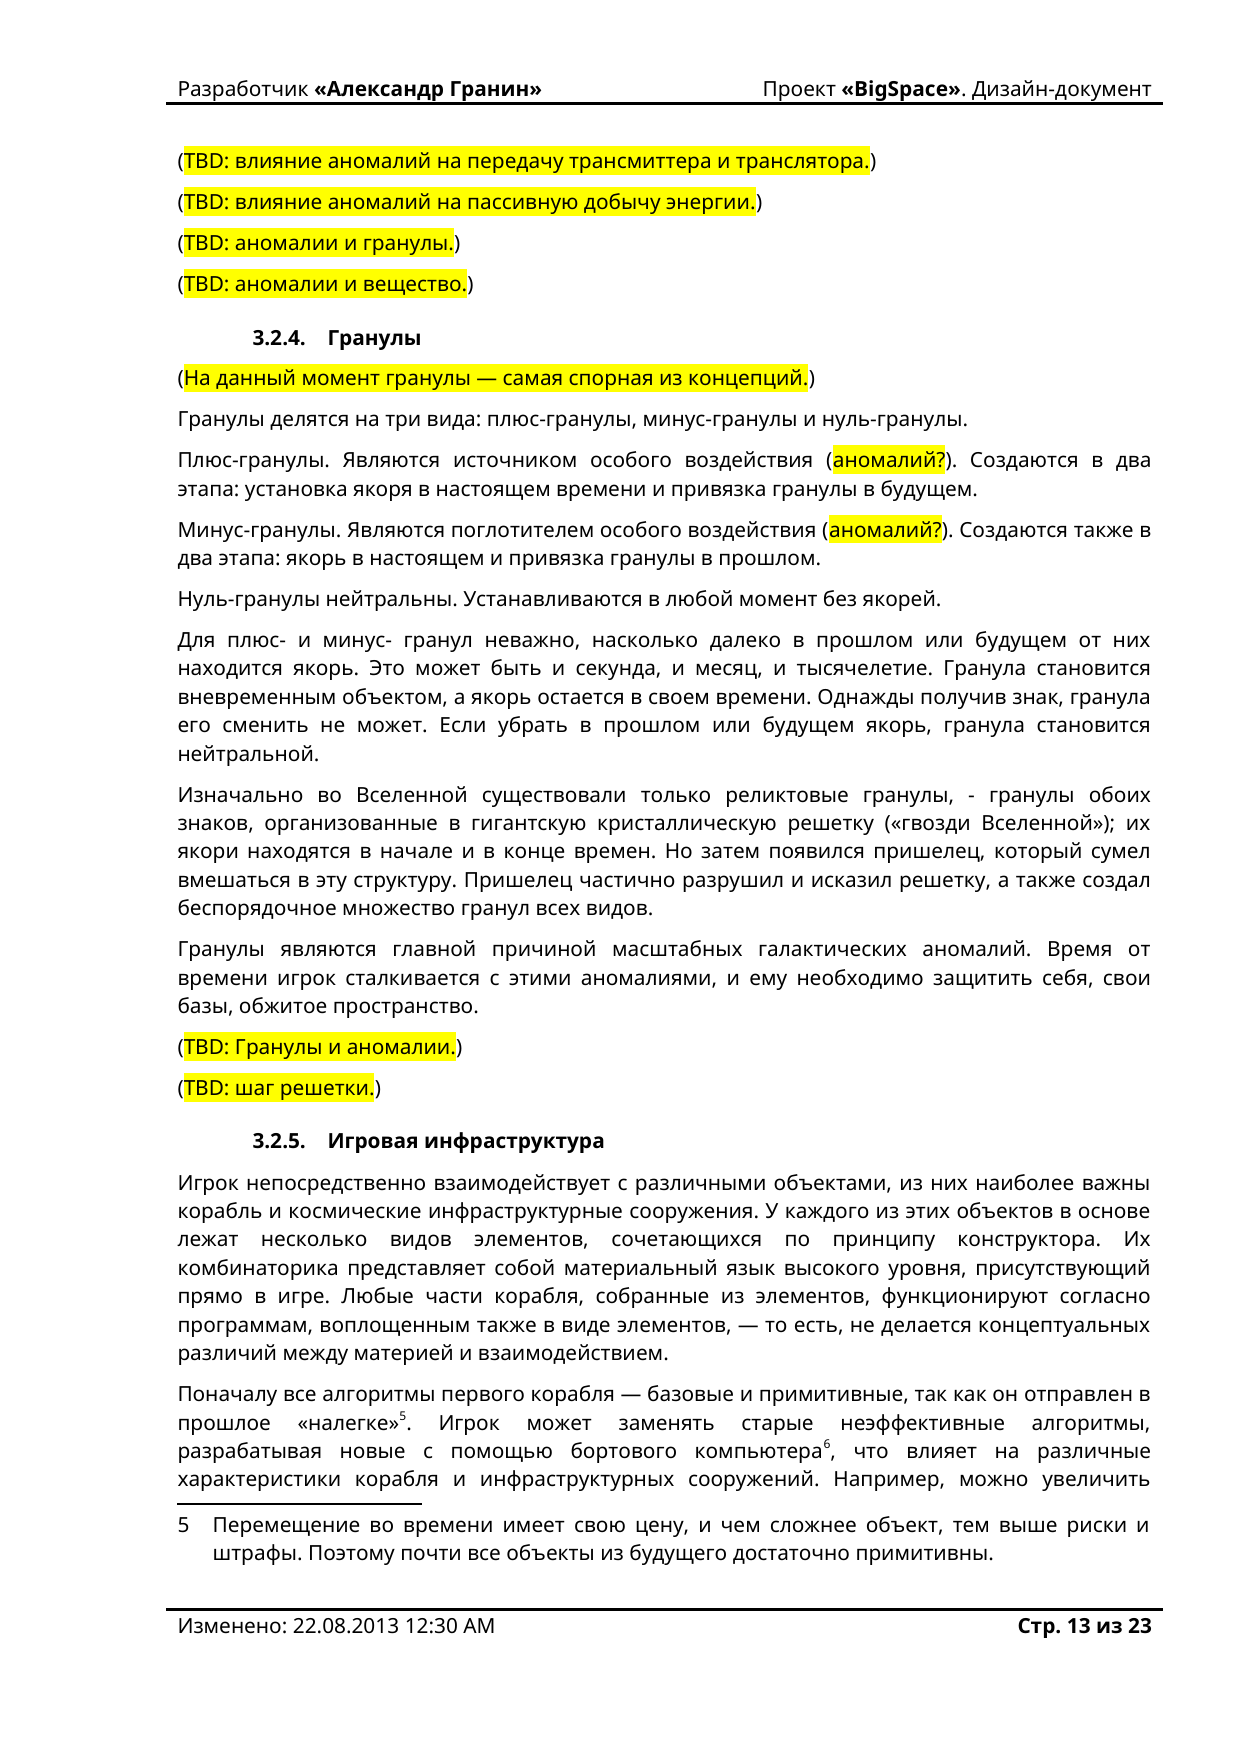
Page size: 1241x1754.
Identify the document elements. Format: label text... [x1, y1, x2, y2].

text Перемещение во времени имеет свою цену, и чем сложнее объект, тем выше риски и штрафы. Поэтому почти все объекты из будущего достаточно примитивны. [177, 1510, 1152, 1567]
text (TBD: аномалии и гранулы.) [177, 228, 1152, 257]
text Изначально во Вселенной существовали только реликтовые гранулы, - гранулы обоих знаков, организованные в гигантскую кристаллическую решетку («гвозди Вселенной»); их якори находятся в начале и в конце времен. Но затем появился пришелец, который сумел вмешаться в эту структуру. Пришелец частично разрушил и исказил решетку, а также создал беспорядочное множество гранул всех видов. [177, 780, 1152, 922]
text (TBD: влияние аномалий на передачу трансмиттера и транслятора.) [177, 146, 1152, 175]
text Игрок непосредственно взаимодействует с различными объектами, из них наиболее важны корабль и космические инфраструктурные сооружения. У каждого из этих объектов в основе лежат несколько видов элементов, сочетающихся по принципу конструктора. Их комбинаторика представляет собой материальный язык высокого уровня, присутствующий прямо в игре. Любые части корабля, собранные из элементов, функционируют согласно программам, воплощенным также в виде элементов, — то есть, не делается концептуальных различий между материей и взаимодействием. [177, 1168, 1152, 1367]
text (TBD: влияние аномалий на пассивную добычу энергии.) [177, 187, 1152, 216]
text Для плюс- и минус- гранул неважно, насколько далеко в прошлом или будущем от них находится якорь. Это может быть и секунда, и месяц, и тысячелетие. Гранула становится вневременным объектом, а якорь остается в своем времени. Однажды получив знак, гранула его сменить не может. Если убрать в прошлом или будущем якорь, гранула становится нейтральной. [177, 625, 1152, 767]
text (TBD: шаг решетки.) [177, 1073, 1152, 1102]
text (TBD: Гранулы и аномалии.) [177, 1032, 1152, 1061]
text Нуль-гранулы нейтральны. Устанавливаются в любой момент без якорей. [177, 584, 1152, 613]
subtitle Игровая инфраструктура [252, 1127, 1152, 1155]
text Поначалу все алгоритмы первого корабля — базовые и примитивные, так как он отправлен в прошлое «налегке». Игрок может заменять старые неэффективные алгоритмы, разрабатывая новые с помощью бортового компьютера, что влияет на различные характеристики корабля и инфраструктурных сооружений. Например, можно увеличить [177, 1379, 1152, 1493]
text Плюс-гранулы. Являются источником особого воздействия (аномалий?). Создаются в два этапа: установка якоря в настоящем времени и привязка гранулы в будущем. [177, 445, 1152, 502]
text (На данный момент гранулы — самая спорная из концепций.) [177, 363, 1152, 392]
text Гранулы делятся на три вида: плюс-гранулы, минус-гранулы и нуль-гранулы. [177, 404, 1152, 433]
text Минус-гранулы. Являются поглотителем особого воздействия (аномалий?). Создаются также в два этапа: якорь в настоящем и привязка гранулы в прошлом. [177, 515, 1152, 572]
text Гранулы являются главной причиной масштабных галактических аномалий. Время от времени игрок сталкивается с этими аномалиями, и ему необходимо защитить себя, свои базы, обжитое пространство. [177, 934, 1152, 1020]
text (TBD: аномалии и вещество.) [177, 269, 1152, 298]
subtitle Гранулы [252, 323, 1152, 351]
